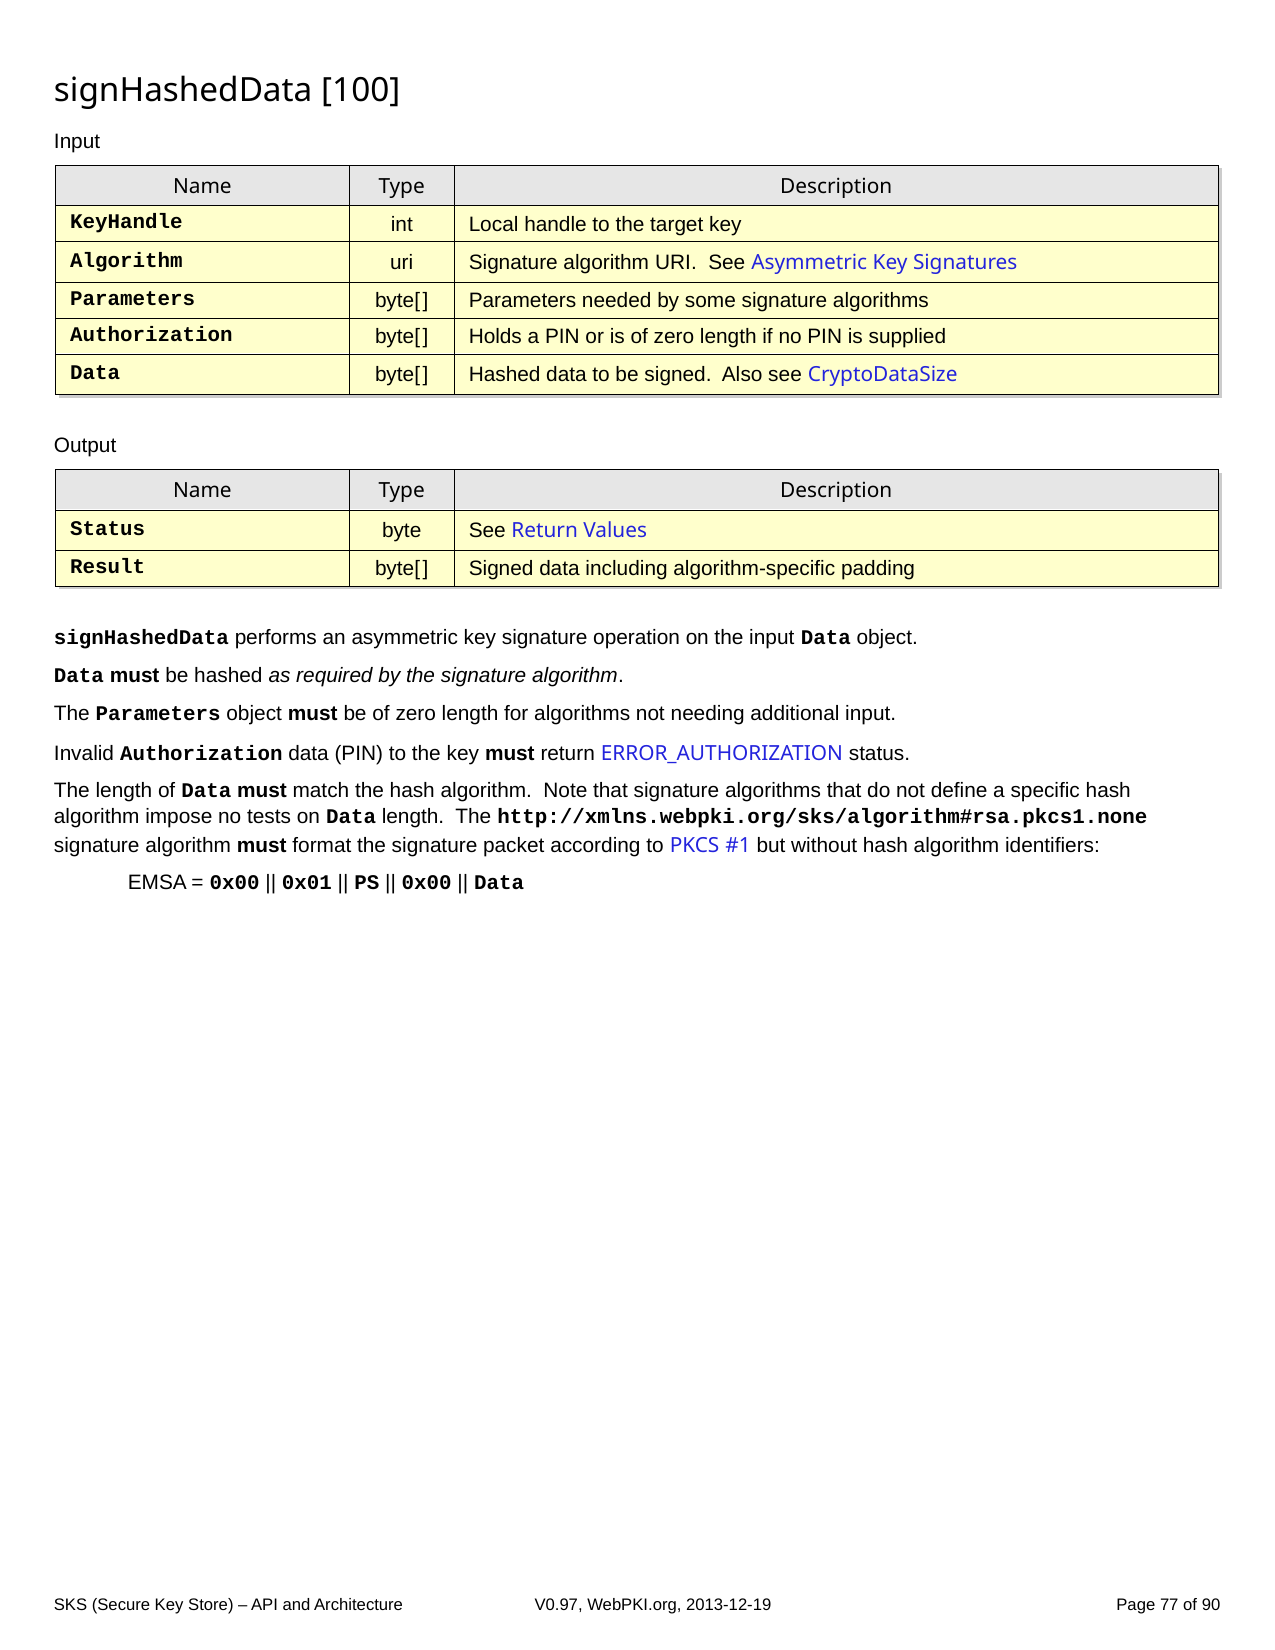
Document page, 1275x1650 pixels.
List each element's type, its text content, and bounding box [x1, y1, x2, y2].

table_cell See Return Values [455, 511, 1218, 550]
table_cell KeyHandle [56, 206, 349, 241]
table_cell byte [350, 511, 454, 550]
table_cell uri [350, 242, 454, 282]
table_cell Data [56, 355, 349, 394]
text Data must be hashed as required by the signature algorithm. [54, 663, 1221, 689]
table_header Description [455, 470, 1218, 509]
table_cell Signed data including algorithm-specific padding [455, 551, 1218, 586]
text Input [54, 129, 1221, 153]
table_cell Local handle to the target key [455, 206, 1218, 241]
text The Parameters object must be of zero length for algorithms not needing additional input. [54, 700, 1221, 726]
table_cell Status [56, 511, 349, 550]
text Output [54, 433, 1221, 457]
table_cell byte⁮[ ] [350, 283, 454, 318]
table_cell int [350, 206, 454, 241]
table_cell Holds a PIN or is of zero length if no PIN is supplied [455, 319, 1218, 353]
table_cell byte⁮[ ] [350, 551, 454, 586]
table_header Name [56, 166, 349, 205]
table_cell Algorithm [56, 242, 349, 282]
table_header Type [350, 166, 454, 205]
table_cell Authorization [56, 319, 349, 353]
table_cell Result [56, 551, 349, 586]
text Invalid Authorization data (PIN) to the key must return ERROR_AUTHORIZATION status. [54, 738, 1221, 767]
table_cell byte⁮[ ] [350, 355, 454, 394]
text signHashedData performs an asymmetric key signature operation on the input Data object. [54, 625, 1221, 651]
table_header Name [56, 470, 349, 509]
table_cell Parameters [56, 283, 349, 318]
table_cell Parameters needed by some signature algorithms [455, 283, 1218, 318]
table_header Description [455, 166, 1218, 205]
text EMSA = 0x00 || 0x01 || PS || 0x00 || Data [54, 870, 1221, 896]
text The length of Data must match the hash algorithm. Note that signature algorithms that do not define a specific hash algorithm impose no tests on Data length. The http://xmlns.webpki.org/sks/algorithm#rsa.pkcs1.none signature algorithm must format the signature packet according to PKCS #1 but without hash algorithm identifiers: [54, 778, 1221, 858]
table_cell byte⁮[ ] [350, 319, 454, 353]
table_cell Hashed data to be signed. Also see CryptoDataSize [455, 355, 1218, 394]
table_cell Signature algorithm URI. See Asymmetric Key Signatures ‎ [455, 242, 1218, 282]
subtitle signHashedData [100] [54, 66, 1221, 111]
table_header Type [350, 470, 454, 509]
